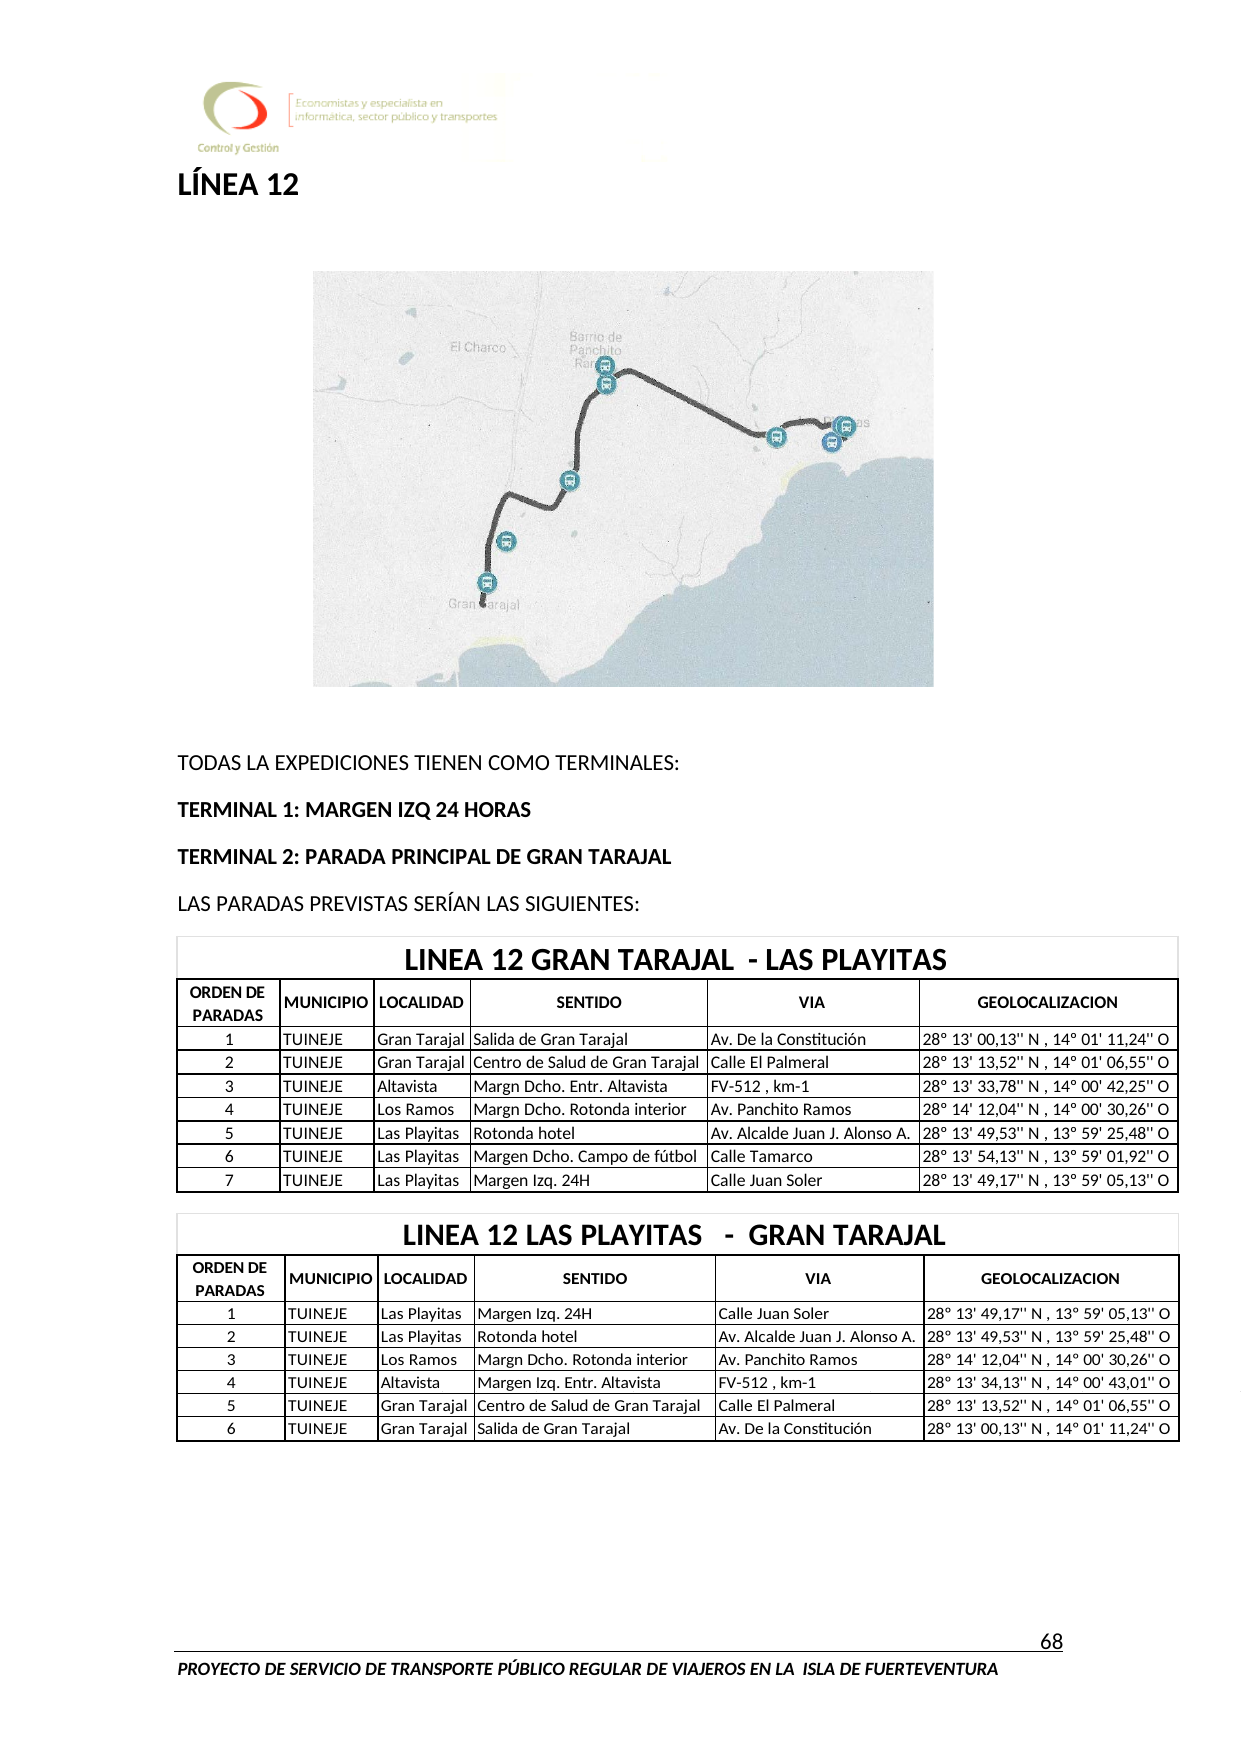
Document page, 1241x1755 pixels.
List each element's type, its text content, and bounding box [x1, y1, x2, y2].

table_cell Los Ramos [375, 1098, 470, 1120]
table_cell Calle El Palmeral [708, 1051, 919, 1073]
table_cell TUINEJE [286, 1371, 377, 1393]
table_cell FV-512 , km-1 [708, 1075, 919, 1096]
table_cell Margen Dcho. Campo de fútbol [471, 1145, 707, 1167]
table_cell 5 [178, 1122, 279, 1143]
table_cell 28º 13' 33,78'' N , 14º 00' 42,25'' O [920, 1075, 1177, 1096]
table_cell 28º 13' 34,13'' N , 14º 00' 43,01'' O [925, 1371, 1178, 1393]
table_cell Centro de Salud de Gran Tarajal [475, 1394, 715, 1416]
table_cell TUINEJE [286, 1302, 377, 1324]
table_cell Margen Izq. 24H [471, 1168, 707, 1191]
table_cell TUINEJE [281, 1027, 373, 1049]
table_cell VIA [708, 980, 919, 1026]
table_cell Las Playitas [379, 1302, 474, 1324]
table_cell 28º 13' 00,13'' N , 14º 01' 11,24'' O [925, 1417, 1178, 1439]
table_cell 4 [178, 1098, 279, 1120]
table_cell Gran Tarajal [379, 1417, 474, 1439]
table_cell Av. De la Constitución [708, 1027, 919, 1049]
table_cell 7 [178, 1168, 279, 1191]
table_cell Av. Alcalde Juan J. Alonso A. [716, 1325, 923, 1347]
table_cell 5 [178, 1394, 284, 1416]
table_cell TUINEJE [286, 1348, 377, 1370]
table_cell SENTIDO [471, 980, 707, 1026]
table_cell 1 [178, 1027, 279, 1049]
table_cell Centro de Salud de Gran Tarajal [471, 1051, 707, 1073]
table_cell Salida de Gran Tarajal [471, 1027, 707, 1049]
table_cell TUINEJE [281, 1051, 373, 1073]
table_cell Calle Juan Soler [716, 1302, 923, 1324]
table_cell Las Playitas [375, 1122, 470, 1143]
table_cell Margn Dcho. Rotonda interior [475, 1348, 715, 1370]
table_cell 28º 13' 49,17'' N , 13º 59' 05,13'' O [920, 1168, 1177, 1191]
text TERMINAL 2: PARADA PRINCIPAL DE GRAN TARAJAL [177, 842, 1191, 870]
table_cell Margen Izq. 24H [475, 1302, 715, 1324]
table_cell Av. De la Constitución [716, 1417, 923, 1439]
table_cell Margn Dcho. Rotonda interior [471, 1098, 707, 1120]
table_cell 28º 13' 13,52'' N , 14º 01' 06,55'' O [920, 1051, 1177, 1073]
table_cell 28º 13' 49,17'' N , 13º 59' 05,13'' O [925, 1302, 1178, 1324]
table_cell TUINEJE [286, 1417, 377, 1439]
table_cell TUINEJE [281, 1075, 373, 1096]
table_cell Las Playitas [375, 1168, 470, 1191]
table_cell 28º 13' 00,13'' N , 14º 01' 11,24'' O [920, 1027, 1177, 1049]
table_cell TUINEJE [281, 1145, 373, 1167]
table_cell 6 [178, 1145, 279, 1167]
table_cell Av. Panchito Ramos [716, 1348, 923, 1370]
table_cell TUINEJE [286, 1394, 377, 1416]
table_cell 28º 13' 49,53'' N , 13º 59' 25,48'' O [925, 1325, 1178, 1347]
table_cell 28º 13' 49,53'' N , 13º 59' 25,48'' O [920, 1122, 1177, 1143]
table_cell MUNICIPIO [281, 980, 373, 1026]
table_cell 1 [178, 1302, 284, 1324]
table_cell 2 [178, 1051, 279, 1073]
table_cell 28º 13' 54,13'' N , 13º 59' 01,92'' O [920, 1145, 1177, 1167]
table_cell Av. Panchito Ramos [708, 1098, 919, 1120]
table_cell 6 [178, 1417, 284, 1439]
table_cell Las Playitas [379, 1325, 474, 1347]
table_header LINEA 12 LAS PLAYITAS - GRAN TARAJAL [178, 1214, 1178, 1254]
table_cell Calle El Palmeral [716, 1394, 923, 1416]
table_cell Las Playitas [375, 1145, 470, 1167]
table_cell Gran Tarajal [379, 1394, 474, 1416]
table_cell GEOLOCALIZACION [925, 1256, 1178, 1301]
table_cell Calle Tamarco [708, 1145, 919, 1167]
table_cell TUINEJE [281, 1098, 373, 1120]
table_header LINEA 12 GRAN TARAJAL - LAS PLAYITAS [178, 937, 1177, 978]
table_cell Calle Juan Soler [708, 1168, 919, 1191]
subtitle TERMINAL 1: MARGEN IZQ 24 HORAS [177, 795, 1191, 823]
table_cell Margn Dcho. Entr. Altavista [471, 1075, 707, 1096]
table_cell Rotonda hotel [475, 1325, 715, 1347]
table_cell 3 [178, 1075, 279, 1096]
table_cell Altavista [375, 1075, 470, 1096]
table_cell TUINEJE [281, 1122, 373, 1143]
table_cell LOCALIDAD [375, 980, 470, 1026]
table_cell TUINEJE [281, 1168, 373, 1191]
table_cell 28º 13' 13,52'' N , 14º 01' 06,55'' O [925, 1394, 1178, 1416]
table_cell 4 [178, 1371, 284, 1393]
table_cell GEOLOCALIZACION [920, 980, 1177, 1026]
table_cell 3 [178, 1348, 284, 1370]
table_cell VIA [716, 1256, 923, 1301]
table_cell Gran Tarajal [375, 1027, 470, 1049]
table_cell Salida de Gran Tarajal [475, 1417, 715, 1439]
table_cell 2 [178, 1325, 284, 1347]
table_cell SENTIDO [475, 1256, 715, 1301]
table_cell Gran Tarajal [375, 1051, 470, 1073]
table_cell LOCALIDAD [379, 1256, 474, 1301]
table_cell Margen Izq. Entr. Altavista [475, 1371, 715, 1393]
table_cell MUNICIPIO [286, 1256, 377, 1301]
table_cell Av. Alcalde Juan J. Alonso A. [708, 1122, 919, 1143]
text LAS PARADAS PREVISTAS SERÍAN LAS SIGUIENTES: [177, 889, 1191, 917]
table_cell Altavista [379, 1371, 474, 1393]
table_cell Los Ramos [379, 1348, 474, 1370]
table_cell 28º 14' 12,04'' N , 14º 00' 30,26'' O [920, 1098, 1177, 1120]
table_cell ORDEN DE PARADAS [178, 1256, 284, 1301]
table_cell ORDEN DE PARADAS [178, 980, 279, 1026]
table_cell FV-512 , km-1 [716, 1371, 923, 1393]
text TODAS LA EXPEDICIONES TIENEN COMO TERMINALES: [177, 748, 1191, 776]
table_cell TUINEJE [286, 1325, 377, 1347]
table_cell 28º 14' 12,04'' N , 14º 00' 30,26'' O [925, 1348, 1178, 1370]
table_cell Rotonda hotel [471, 1122, 707, 1143]
